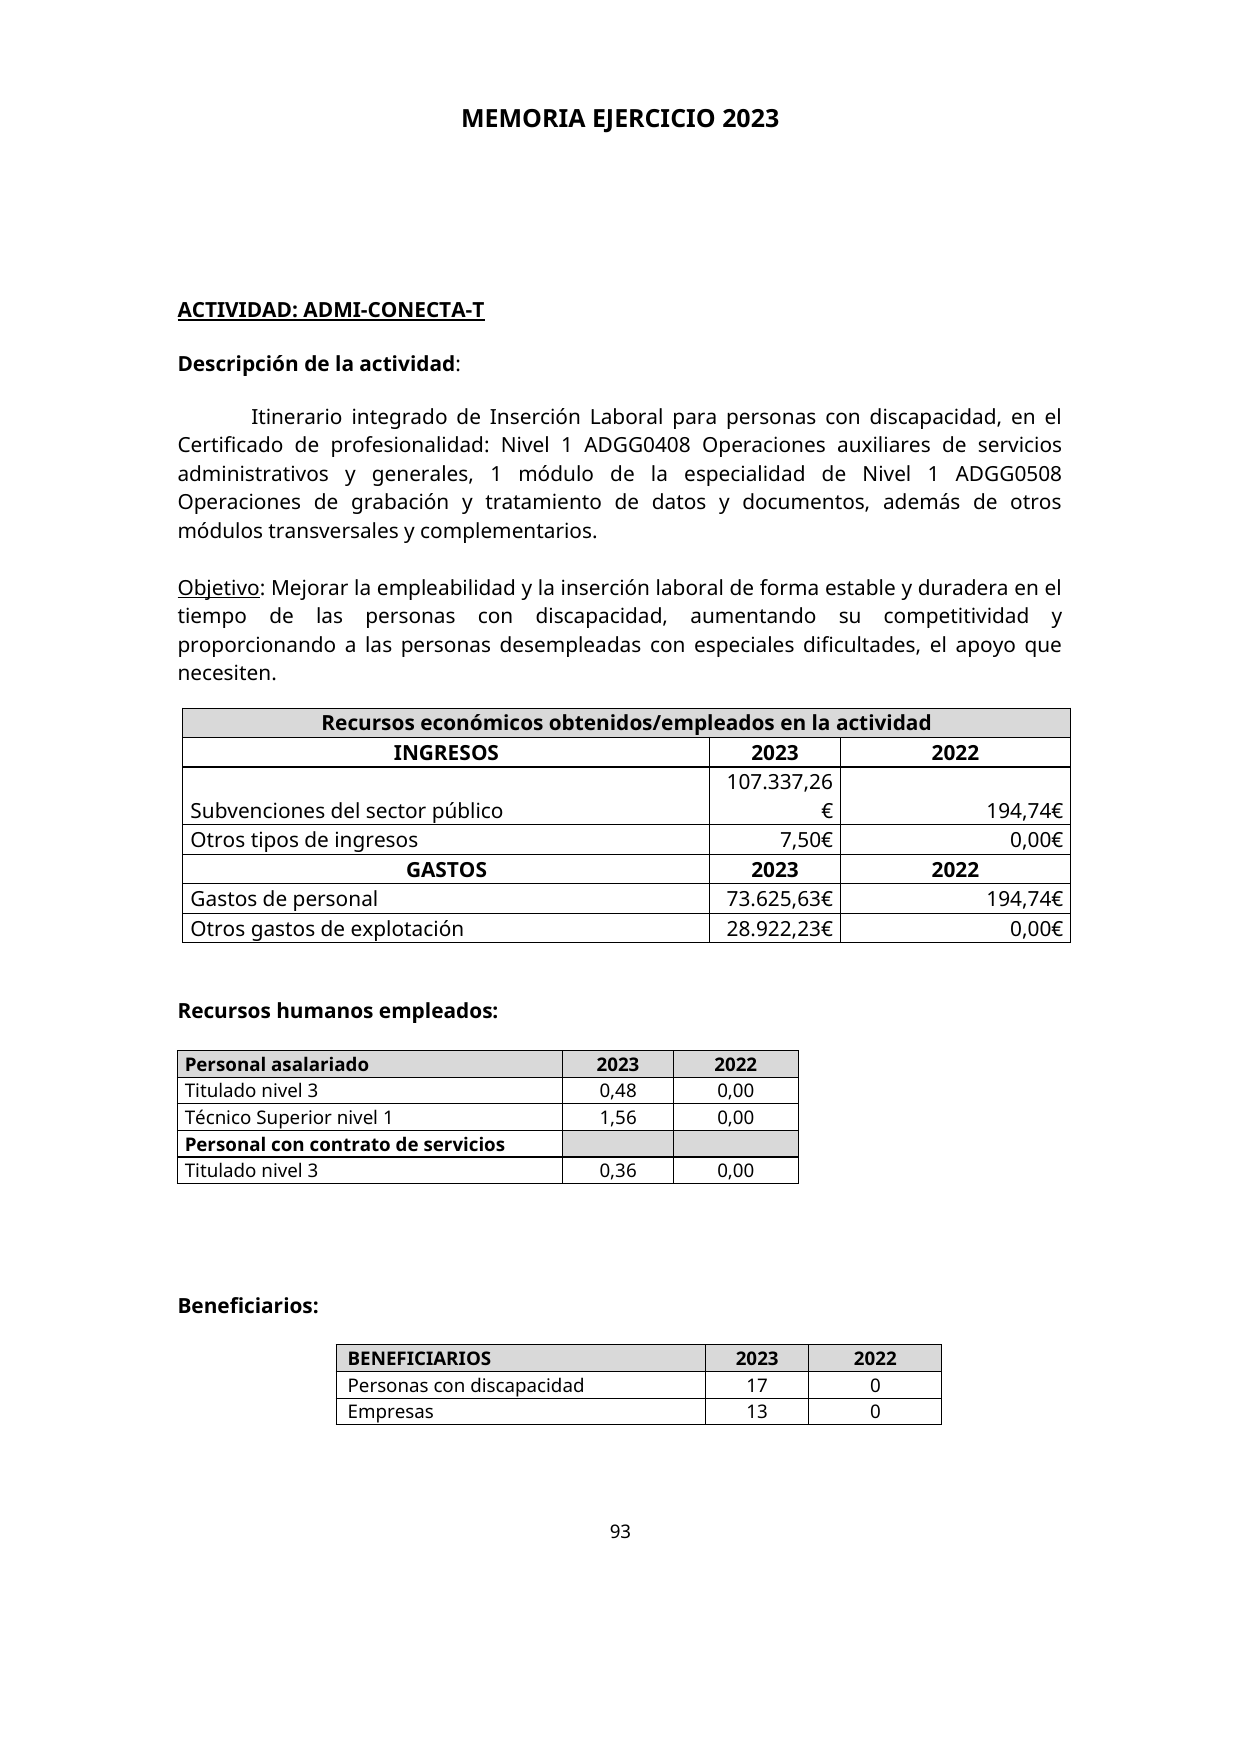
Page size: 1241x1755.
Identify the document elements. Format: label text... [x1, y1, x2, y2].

table_cell 2022 [841, 855, 1070, 883]
table_cell 17 [706, 1372, 808, 1397]
table_cell Personas con discapacidad [337, 1372, 705, 1397]
table_header BENEFICIARIOS [337, 1345, 705, 1371]
table_cell Otros tipos de ingresos [183, 825, 709, 854]
table_cell 107.337,26€ [710, 768, 840, 824]
table_header 2022 [809, 1345, 941, 1371]
text Recursos humanos empleados: [177, 997, 1063, 1025]
table_cell Titulado nivel 3 [178, 1158, 562, 1183]
table_cell 1,56 [563, 1104, 673, 1130]
table_cell 0,48 [563, 1078, 673, 1103]
table_cell Gastos de personal [183, 884, 709, 913]
table_cell 2023 [710, 738, 840, 766]
table_cell INGRESOS [183, 738, 709, 766]
table_cell [563, 1131, 673, 1156]
table_cell 28.922,23€ [710, 914, 840, 942]
text Objetivo: Mejorar la empleabilidad y la inserción laboral de forma estable y duradera en el tiempo de las personas con discapacidad, aumentando su competitividad y proporcionando a las personas desempleadas con especiales dificultades, el apoyo que necesiten. [177, 573, 1063, 687]
table_cell 0,00€ [841, 825, 1070, 854]
table_cell 13 [706, 1399, 808, 1424]
table_header 2022 [674, 1051, 798, 1077]
table_cell Personal con contrato de servicios [178, 1131, 562, 1156]
table_cell 2022 [841, 738, 1070, 766]
table_cell 2023 [710, 855, 840, 883]
table_cell 194,74€ [841, 768, 1070, 824]
table_cell 73.625,63€ [710, 884, 840, 913]
table_cell Técnico Superior nivel 1 [178, 1104, 562, 1130]
table_header Recursos económicos obtenidos/empleados en la actividad [183, 709, 1070, 737]
table_cell Titulado nivel 3 [178, 1078, 562, 1103]
table_cell 0,00 [674, 1078, 798, 1103]
table_cell 0,00 [674, 1104, 798, 1130]
table_cell 0,00 [674, 1158, 798, 1183]
table_cell Otros gastos de explotación [183, 914, 709, 942]
table_cell 0,36 [563, 1158, 673, 1183]
table_cell 194,74€ [841, 884, 1070, 913]
table_cell Empresas [337, 1399, 705, 1424]
text Descripción de la actividad: [177, 349, 1063, 377]
table_cell 0 [809, 1372, 941, 1397]
table_header Personal asalariado [178, 1051, 562, 1077]
table_cell Subvenciones del sector público [183, 768, 709, 824]
table_cell 7,50€ [710, 825, 840, 854]
table_cell [674, 1131, 798, 1156]
table_cell 0 [809, 1399, 941, 1424]
table_header 2023 [706, 1345, 808, 1371]
text Itinerario integrado de Inserción Laboral para personas con discapacidad, en el Certificado de profesionalidad: Nivel 1 ADGG0408 Operaciones auxiliares de servicios administrativos y generales, 1 módulo de la especialidad de Nivel 1 ADGG0508 Operaciones de grabación y tratamiento de datos y documentos, además de otros módulos transversales y complementarios. [177, 402, 1063, 544]
table_cell GASTOS [183, 855, 709, 883]
table_cell 0,00€ [841, 914, 1070, 942]
text Beneficiarios: [177, 1291, 1063, 1319]
text ACTIVIDAD: ADMI-CONECTA-T [177, 295, 1063, 324]
table_header 2023 [563, 1051, 673, 1077]
